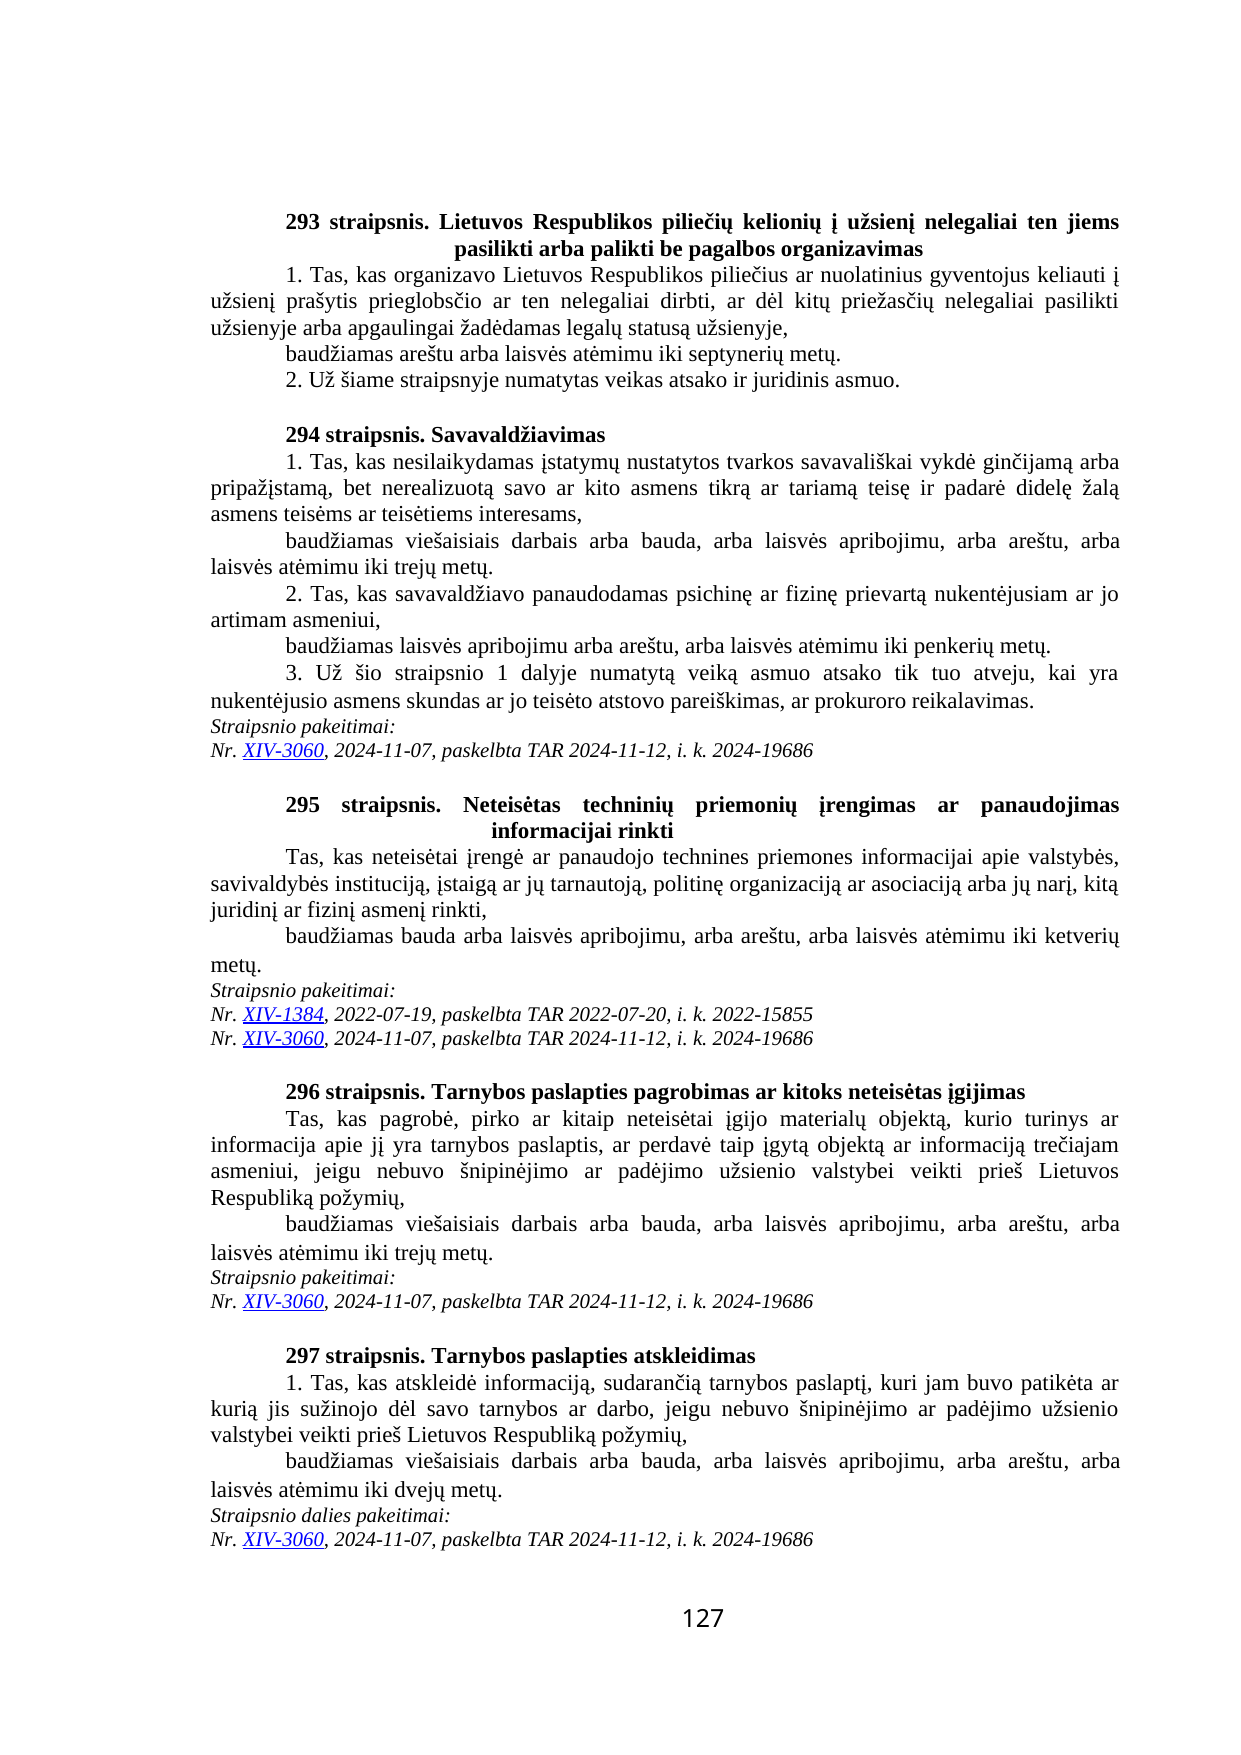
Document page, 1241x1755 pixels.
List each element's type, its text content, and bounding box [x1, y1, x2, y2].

text Nr. XIV-3060, 2024-11-07, paskelbta TAR 2024-11-12, i. k. 2024-19686 [210, 1289, 1120, 1313]
text Nr. XIV-3060, 2024-11-07, paskelbta TAR 2024-11-12, i. k. 2024-19686 [210, 738, 1120, 762]
text 296 straipsnis. Tarnybos paslapties pagrobimas ar kitoks neteisėtas įgijimas [210, 1078, 1120, 1105]
text baudžiamas viešaisiais darbais arba bauda, arba laisvės apribojimu, arba areštu, arba laisvės atėmimu iki trejų metų. [210, 527, 1120, 579]
text Nr. XIV-3060, 2024-11-07, paskelbta TAR 2024-11-12, i. k. 2024-19686 [210, 1527, 1120, 1551]
text 294 straipsnis. Savavaldžiavimas [210, 421, 1120, 448]
text Tas, kas neteisėtai įrengė ar panaudojo technines priemones informacijai apie valstybės, savivaldybės instituciją, įstaigą ar jų tarnautoją, politinę organizaciją ar asociaciją arba jų narį, kitą juridinį ar fizinį asmenį rinkti, [210, 843, 1120, 922]
text Tas, kas pagrobė, pirko ar kitaip neteisėtai įgijo materialų objektą, kurio turinys ar informacija apie jį yra tarnybos paslaptis, ar perdavė taip įgytą objektą ar informaciją trečiajam asmeniui, jeigu nebuvo šnipinėjimo ar padėjimo užsienio valstybei veikti prieš Lietuvos Respubliką požymių, [210, 1105, 1120, 1210]
text Nr. XIV-1384, 2022-07-19, paskelbta TAR 2022-07-20, i. k. 2022-15855 [210, 1002, 1120, 1026]
text Nr. XIV-3060, 2024-11-07, paskelbta TAR 2024-11-12, i. k. 2024-19686 [210, 1026, 1120, 1050]
text Straipsnio dalies pakeitimai: [210, 1503, 1120, 1527]
text Straipsnio pakeitimai: [210, 714, 1120, 738]
text 1. Tas, kas organizavo Lietuvos Respublikos piliečius ar nuolatinius gyventojus keliauti į užsienį prašytis prieglobsčio ar ten nelegaliai dirbti, ar dėl kitų priežasčių nelegaliai pasilikti užsienyje arba apgaulingai žadėdamas legalų statusą užsienyje, [210, 261, 1120, 340]
text 2. Už šiame straipsnyje numatytas veikas atsako ir juridinis asmuo. [210, 366, 1120, 393]
text baudžiamas areštu arba laisvės atėmimu iki septynerių metų. [210, 340, 1120, 366]
text 297 straipsnis. Tarnybos paslapties atskleidimas [210, 1342, 1120, 1368]
text 2. Tas, kas savavaldžiavo panaudodamas psichinę ar fizinę prievartą nukentėjusiam ar jo artimam asmeniui, [210, 579, 1120, 632]
text 293 straipsnis. Lietuvos Respublikos piliečių kelionių į užsienį nelegaliai ten jiems pasilikti arba palikti be pagalbos organizavimas [285, 208, 1120, 261]
text 1. Tas, kas atskleidė informaciją, sudarančią tarnybos paslaptį, kuri jam buvo patikėta ar kurią jis sužinojo dėl savo tarnybos ar darbo, jeigu nebuvo šnipinėjimo ar padėjimo užsienio valstybei veikti prieš Lietuvos Respubliką požymių, [210, 1368, 1120, 1448]
text baudžiamas bauda arba laisvės apribojimu, arba areštu, arba laisvės atėmimu iki ketverių metų. [210, 922, 1120, 977]
text baudžiamas viešaisiais darbais arba bauda, arba laisvės apribojimu, arba areštu, arba laisvės atėmimu iki dvejų metų. [210, 1448, 1120, 1503]
text 3. Už šio straipsnio 1 dalyje numatytą veiką asmuo atsako tik tuo atveju, kai yra nukentėjusio asmens skundas ar jo teisėto atstovo pareiškimas, ar prokuroro reikalavimas. [210, 659, 1120, 714]
text baudžiamas laisvės apribojimu arba areštu, arba laisvės atėmimu iki penkerių metų. [210, 632, 1120, 659]
text Straipsnio pakeitimai: [210, 977, 1120, 1002]
text Straipsnio pakeitimai: [210, 1265, 1120, 1289]
text baudžiamas viešaisiais darbais arba bauda, arba laisvės apribojimu, arba areštu, arba laisvės atėmimu iki trejų metų. [210, 1210, 1120, 1265]
text 295 straipsnis. Neteisėtas techninių priemonių įrengimas ar panaudojimas informacijai rinkti [285, 791, 1120, 843]
text 1. Tas, kas nesilaikydamas įstatymų nustatytos tvarkos savavališkai vykdė ginčijamą arba pripažįstamą, bet nerealizuotą savo ar kito asmens tikrą ar tariamą teisę ir padarė didelę žalą asmens teisėms ar teisėtiems interesams, [210, 448, 1120, 527]
